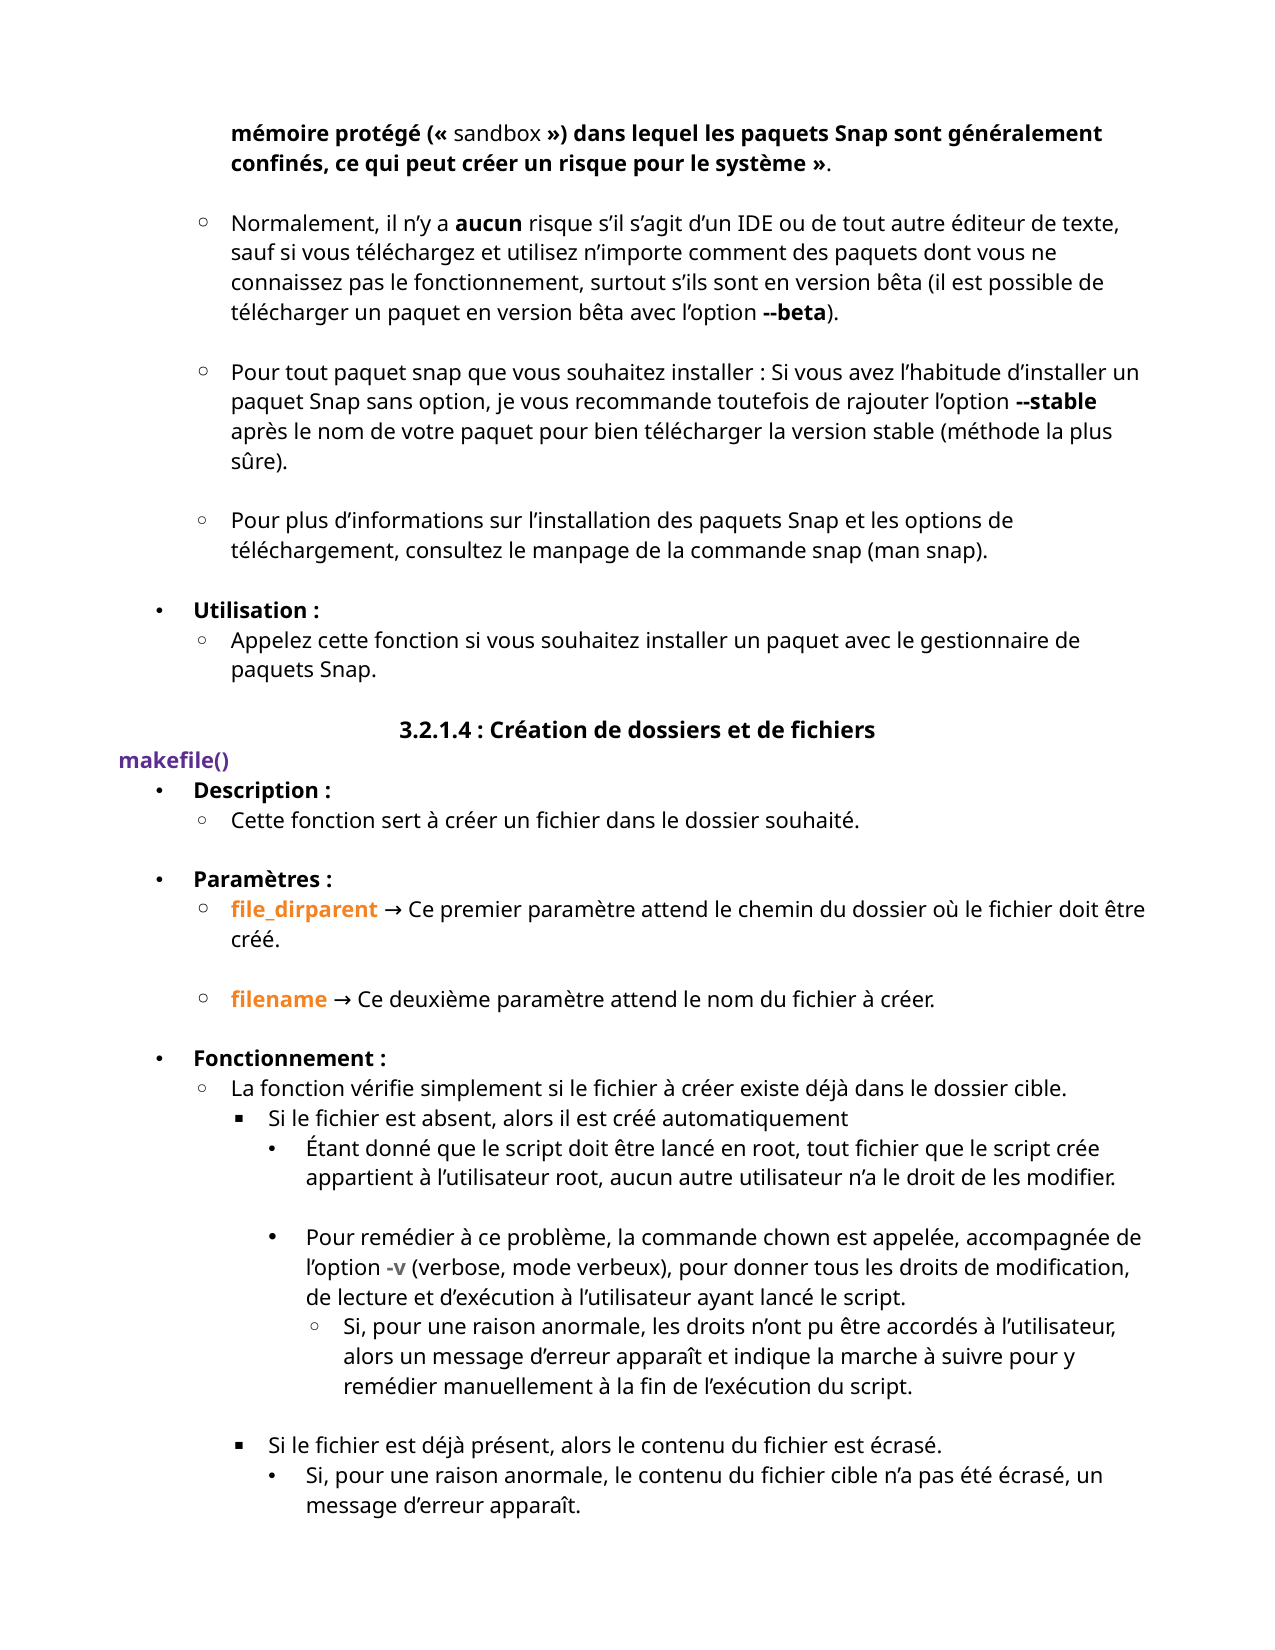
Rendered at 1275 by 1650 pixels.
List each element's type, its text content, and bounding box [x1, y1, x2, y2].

list Utilisation : [156, 595, 1157, 624]
text 3.2.1.4 : Création de dossiers et de fichiers [118, 714, 1157, 745]
list Pour remédier à ce problème, la commande chown est appelée, accompagnée de l’option -v (verbose, mode verbeux), pour donner tous les droits de modification, de lecture et d’exécution à l’utilisateur ayant lancé le script. [268, 1222, 1157, 1311]
text makefile() [118, 745, 1157, 775]
list file_dirparent → Ce premier paramètre attend le chemin du dossier où le fichier doit être créé. [193, 894, 1157, 954]
list Normalement, il n’y a aucun risque s’il s’agit d’un IDE ou de tout autre éditeur de texte, sauf si vous téléchargez et utilisez n’importe comment des paquets dont vous ne connaissez pas le fonctionnement, surtout s’ils sont en version bêta (il est possible de télécharger un paquet en version bêta avec l’option --beta). [193, 207, 1157, 327]
list Étant donné que le script doit être lancé en root, tout fichier que le script crée appartient à l’utilisateur root, aucun autre utilisateur n’a le droit de les modifier. [268, 1132, 1157, 1192]
list Pour tout paquet snap que vous souhaitez installer : Si vous avez l’habitude d’installer un paquet Snap sans option, je vous recommande toutefois de rajouter l’option --stable après le nom de votre paquet pour bien télécharger la version stable (méthode la plus sûre). [193, 356, 1157, 476]
list Fonctionnement : [156, 1043, 1157, 1073]
list mémoire protégé (« sandbox ») dans lequel les paquets Snap sont généralement confinés, ce qui peut créer un risque pour le système ». [193, 118, 1157, 178]
list Description : [156, 775, 1157, 805]
list Si le fichier est absent, alors il est créé automatiquement [231, 1103, 1157, 1132]
list Pour plus d’informations sur l’installation des paquets Snap et les options de téléchargement, consultez le manpage de la commande snap (man snap). [193, 505, 1157, 565]
list La fonction vérifie simplement si le fichier à créer existe déjà dans le dossier cible. [193, 1073, 1157, 1103]
list Si le fichier est déjà présent, alors le contenu du fichier est écrasé. [231, 1430, 1157, 1460]
list Si, pour une raison anormale, les droits n’ont pu être accordés à l’utilisateur, alors un message d’erreur apparaît et indique la marche à suivre pour y remédier manuellement à la fin de l’exécution du script. [306, 1311, 1157, 1401]
list filename → Ce deuxième paramètre attend le nom du fichier à créer. [193, 983, 1157, 1013]
list Appelez cette fonction si vous souhaitez installer un paquet avec le gestionnaire de paquets Snap. [193, 624, 1157, 684]
list Paramètres : [156, 864, 1157, 894]
list Cette fonction sert à créer un fichier dans le dossier souhaité. [193, 805, 1157, 834]
list Si, pour une raison anormale, le contenu du fichier cible n’a pas été écrasé, un message d’erreur apparaît. [268, 1460, 1157, 1520]
